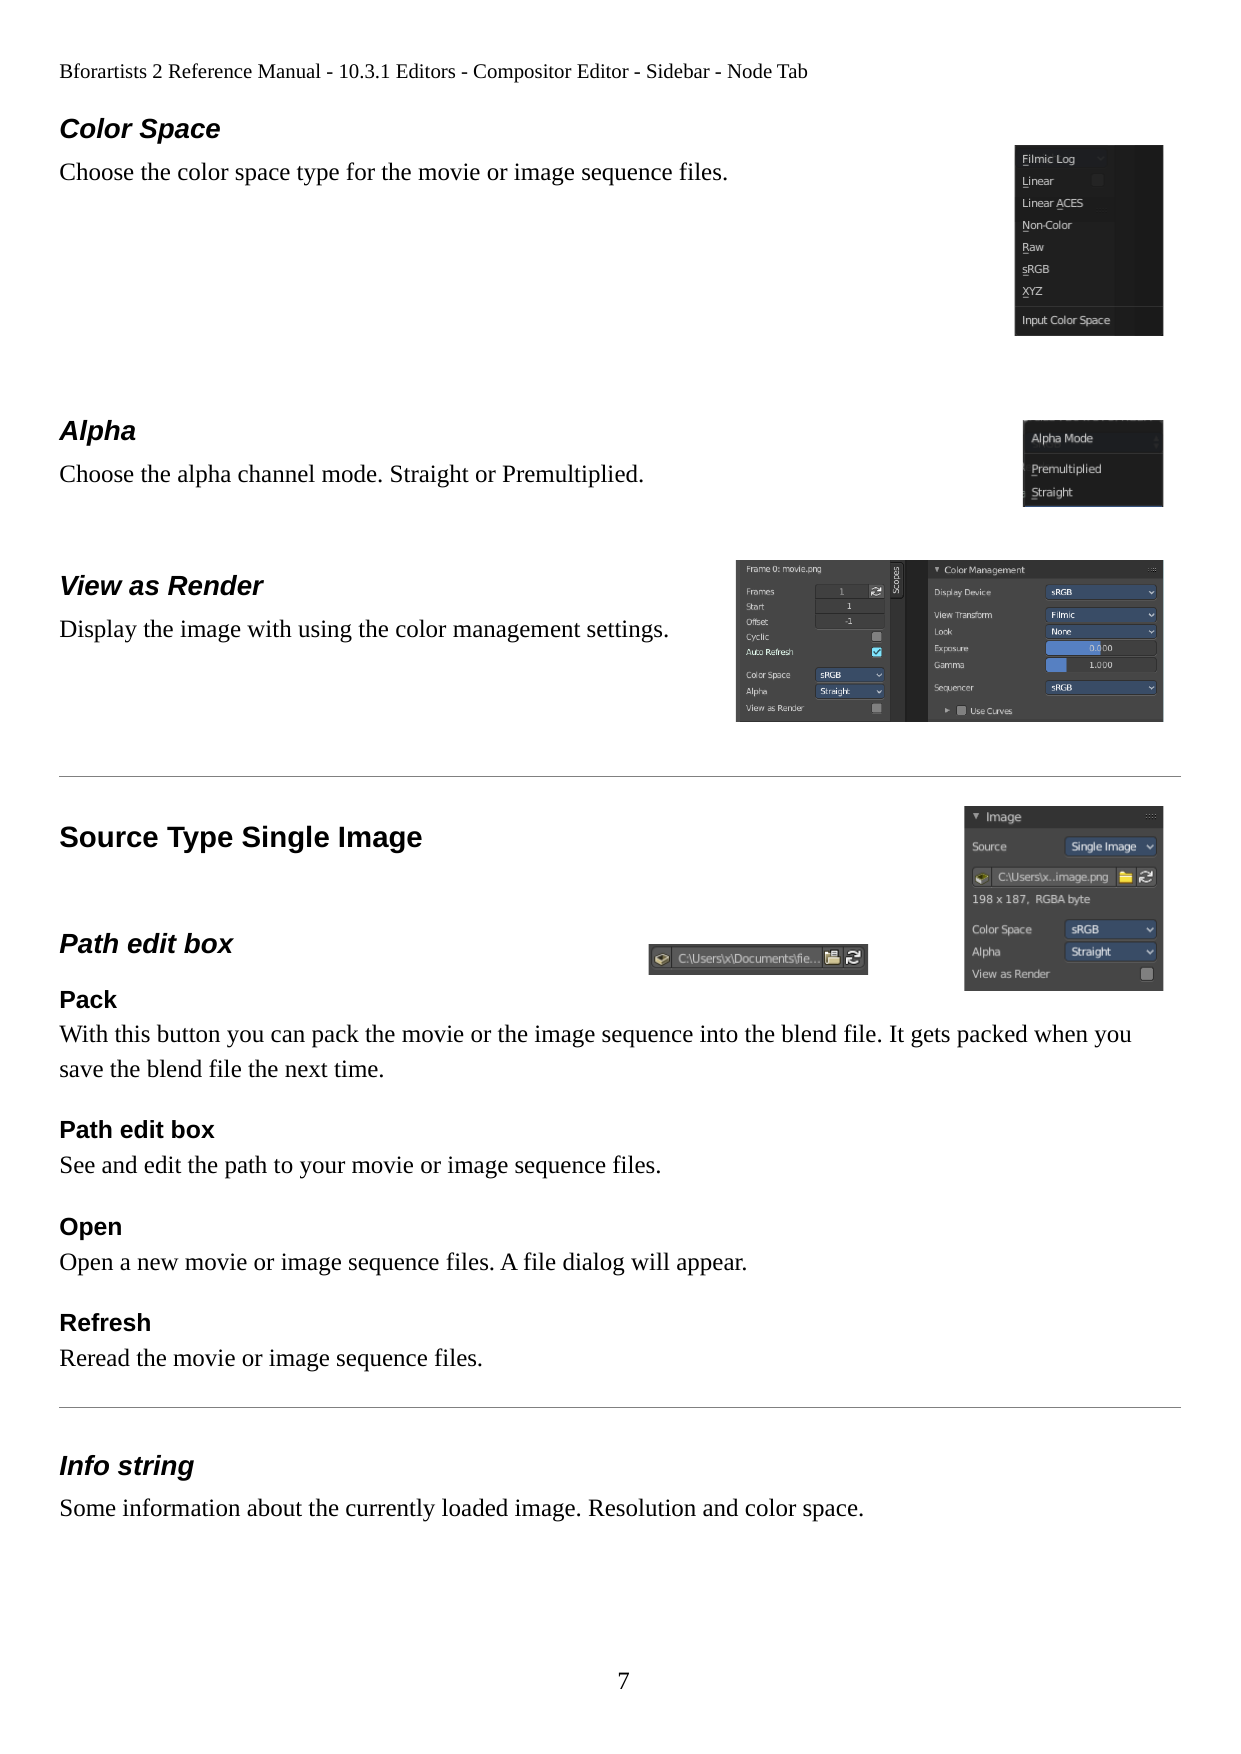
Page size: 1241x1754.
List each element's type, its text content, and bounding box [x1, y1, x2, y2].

picture [964, 806, 1164, 991]
subtitle Path edit box [59, 928, 964, 960]
text Display the image with using the color management settings. [59, 614, 735, 643]
picture [1014, 145, 1164, 336]
subtitle Source Type Single Image [59, 820, 964, 854]
picture [1022, 420, 1164, 507]
text Choose the color space type for the movie or image sequence files. [59, 157, 1014, 186]
text Choose the alpha channel mode. Straight or Premultiplied. [59, 459, 1022, 488]
text Reread the movie or image sequence files. [59, 1343, 1181, 1372]
text With this button you can pack the movie or the image sequence into the blend file. It gets packed when you save the blend file the next time. [59, 1019, 1181, 1083]
subtitle [1164, 570, 1181, 602]
picture [648, 944, 869, 975]
subtitle [1164, 820, 1181, 854]
picture [735, 560, 1164, 722]
subtitle Refresh [59, 1308, 1181, 1337]
subtitle [1164, 928, 1181, 960]
text See and edit the path to your movie or image sequence files. [59, 1150, 1181, 1179]
subtitle Path edit box [59, 1116, 1181, 1144]
subtitle Color Space [59, 113, 1181, 144]
subtitle Alpha [59, 415, 1181, 447]
text Some information about the currently loaded image. Resolution and color space. [59, 1493, 1181, 1522]
subtitle Open [59, 1212, 1181, 1241]
text Open a new movie or image sequence files. A file dialog will appear. [59, 1247, 1181, 1276]
subtitle Pack [59, 985, 1181, 1013]
subtitle Info string [59, 1449, 1181, 1481]
subtitle View as Render [59, 570, 735, 602]
